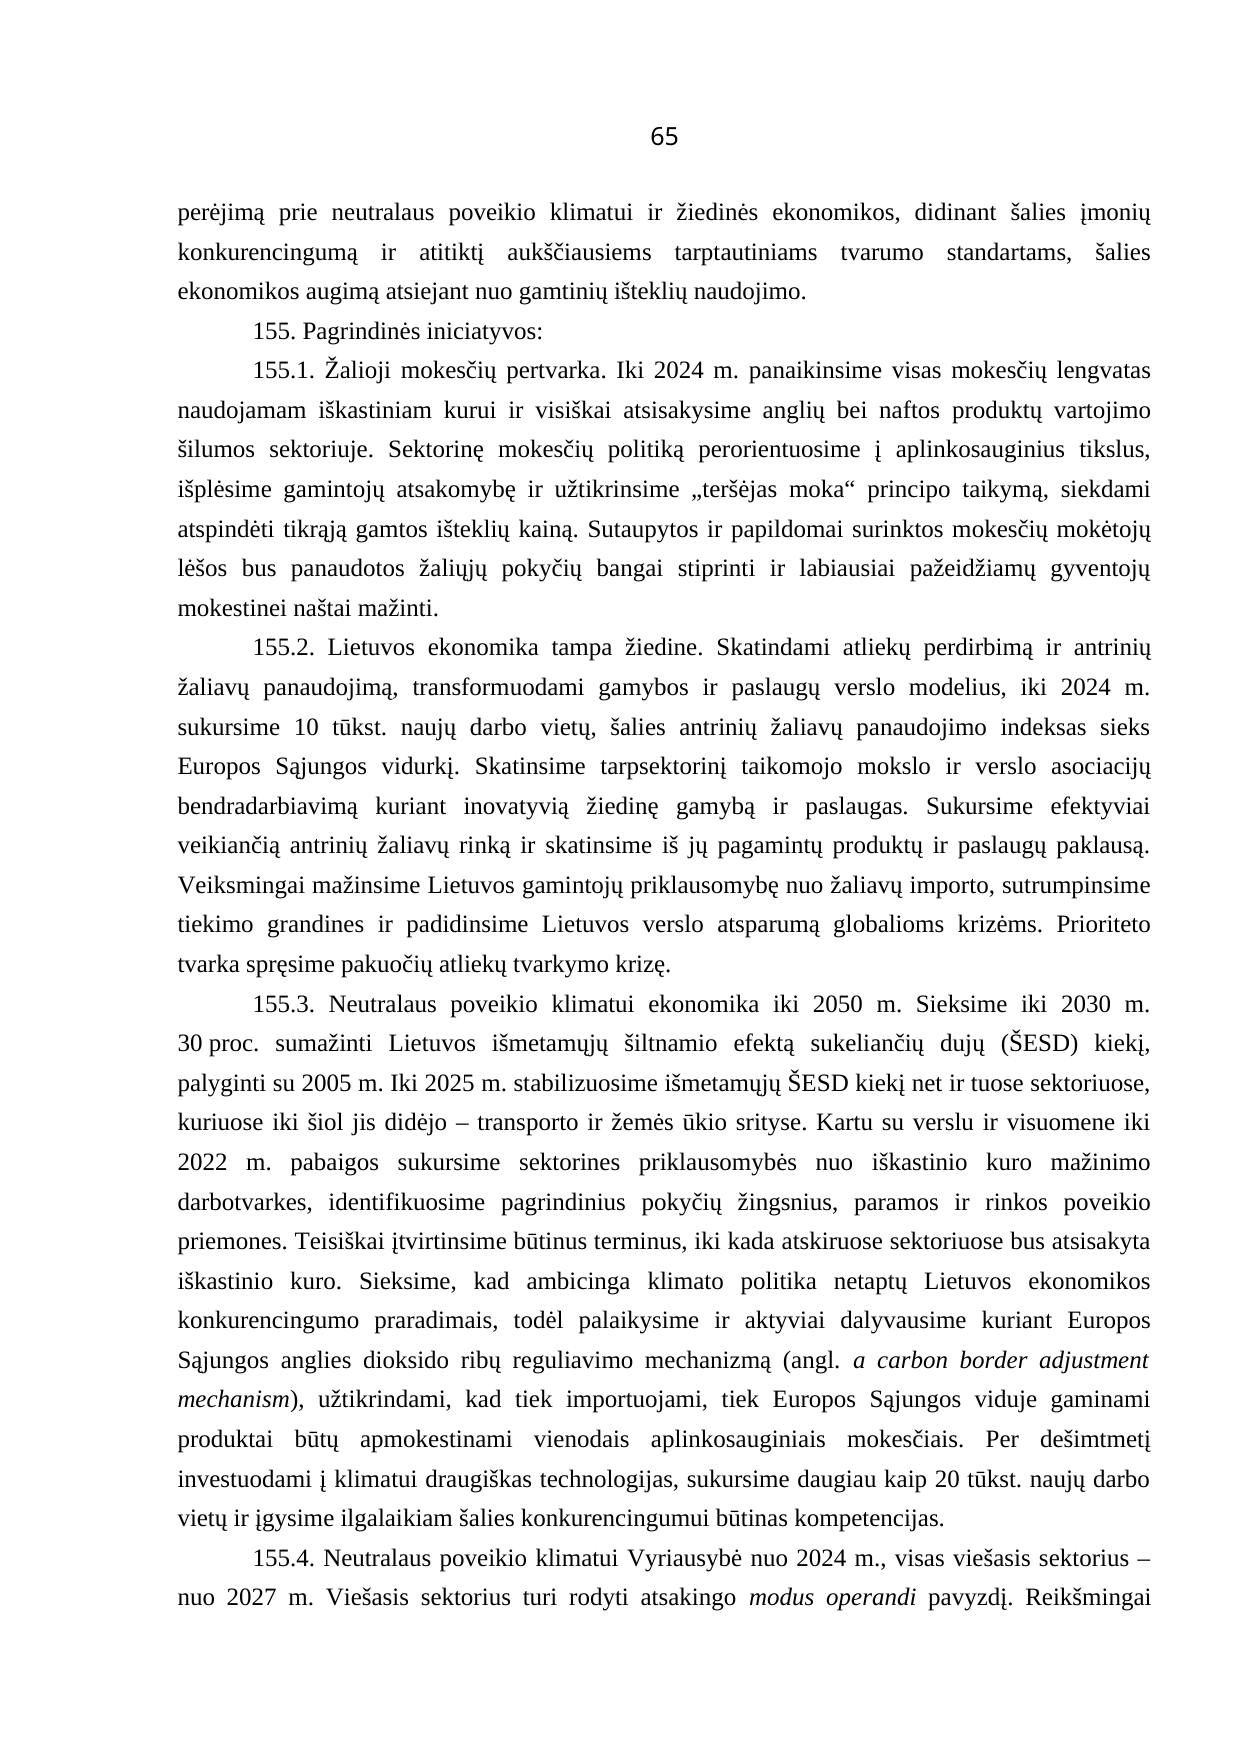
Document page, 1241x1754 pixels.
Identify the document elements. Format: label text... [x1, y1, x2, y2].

text 155.3. Neutralaus poveikio klimatui ekonomika iki 2050 m. Sieksime iki 2030 m. 30 proc. sumažinti Lietuvos išmetamųjų šiltnamio efektą sukeliančių dujų (ŠESD) kiekį, palyginti su 2005 m. Iki 2025 m. stabilizuosime išmetamųjų ŠESD kiekį net ir tuose sektoriuose, kuriuose iki šiol jis didėjo – transporto ir žemės ūkio srityse. Kartu su verslu ir visuomene iki 2022 m. pabaigos sukursime sektorines priklausomybės nuo iškastinio kuro mažinimo darbotvarkes, identifikuosime pagrindinius pokyčių žingsnius, paramos ir rinkos poveikio priemones. Teisiškai įtvirtinsime būtinus terminus, iki kada atskiruose sektoriuose bus atsisakyta iškastinio kuro. Sieksime, kad ambicinga klimato politika netaptų Lietuvos ekonomikos konkurencingumo praradimais, todėl palaikysime ir aktyviai dalyvausime kuriant Europos Sąjungos anglies dioksido ribų reguliavimo mechanizmą (angl. a carbon border adjustment mechanism), užtikrindami, kad tiek importuojami, tiek Europos Sąjungos viduje gaminami produktai būtų apmokestinami vienodais aplinkosauginiais mokesčiais. Per dešimtmetį investuodami į klimatui draugiškas technologijas, sukursime daugiau kaip 20 tūkst. naujų darbo vietų ir įgysime ilgalaikiam šalies konkurencingumui būtinas kompetencijas. [177, 978, 1152, 1532]
text 155. Pagrindinės iniciatyvos: [177, 305, 1152, 344]
text perėjimą prie neutralaus poveikio klimatui ir žiedinės ekonomikos, didinant šalies įmonių konkurencingumą ir atitiktį aukščiausiems tarptautiniams tvarumo standartams, šalies ekonomikos augimą atsiejant nuo gamtinių išteklių naudojimo. [177, 186, 1152, 305]
text 155.4. Neutralaus poveikio klimatui Vyriausybė nuo 2024 m., visas viešasis sektorius – nuo 2027 m. Viešasis sektorius turi rodyti atsakingo modus operandi pavyzdį. Reikšmingai [177, 1532, 1152, 1611]
text 155.1. Žalioji mokesčių pertvarka. Iki 2024 m. panaikinsime visas mokesčių lengvatas naudojamam iškastiniam kurui ir visiškai atsisakysime anglių bei naftos produktų vartojimo šilumos sektoriuje. Sektorinę mokesčių politiką perorientuosime į aplinkosauginius tikslus, išplėsime gamintojų atsakomybę ir užtikrinsime „teršėjas moka“ principo taikymą, siekdami atspindėti tikrąją gamtos išteklių kainą. Sutaupytos ir papildomai surinktos mokesčių mokėtojų lėšos bus panaudotos žaliųjų pokyčių bangai stiprinti ir labiausiai pažeidžiamų gyventojų mokestinei naštai mažinti. [177, 344, 1152, 622]
text 155.2. Lietuvos ekonomika tampa žiedine. Skatindami atliekų perdirbimą ir antrinių žaliavų panaudojimą, transformuodami gamybos ir paslaugų verslo modelius, iki 2024 m. sukursime 10 tūkst. naujų darbo vietų, šalies antrinių žaliavų panaudojimo indeksas sieks Europos Sąjungos vidurkį. Skatinsime tarpsektorinį taikomojo mokslo ir verslo asociacijų bendradarbiavimą kuriant inovatyvią žiedinę gamybą ir paslaugas. Sukursime efektyviai veikiančią antrinių žaliavų rinką ir skatinsime iš jų pagamintų produktų ir paslaugų paklausą. Veiksmingai mažinsime Lietuvos gamintojų priklausomybę nuo žaliavų importo, sutrumpinsime tiekimo grandines ir padidinsime Lietuvos verslo atsparumą globalioms krizėms. Prioriteto tvarka spręsime pakuočių atliekų tvarkymo krizę. [177, 622, 1152, 978]
